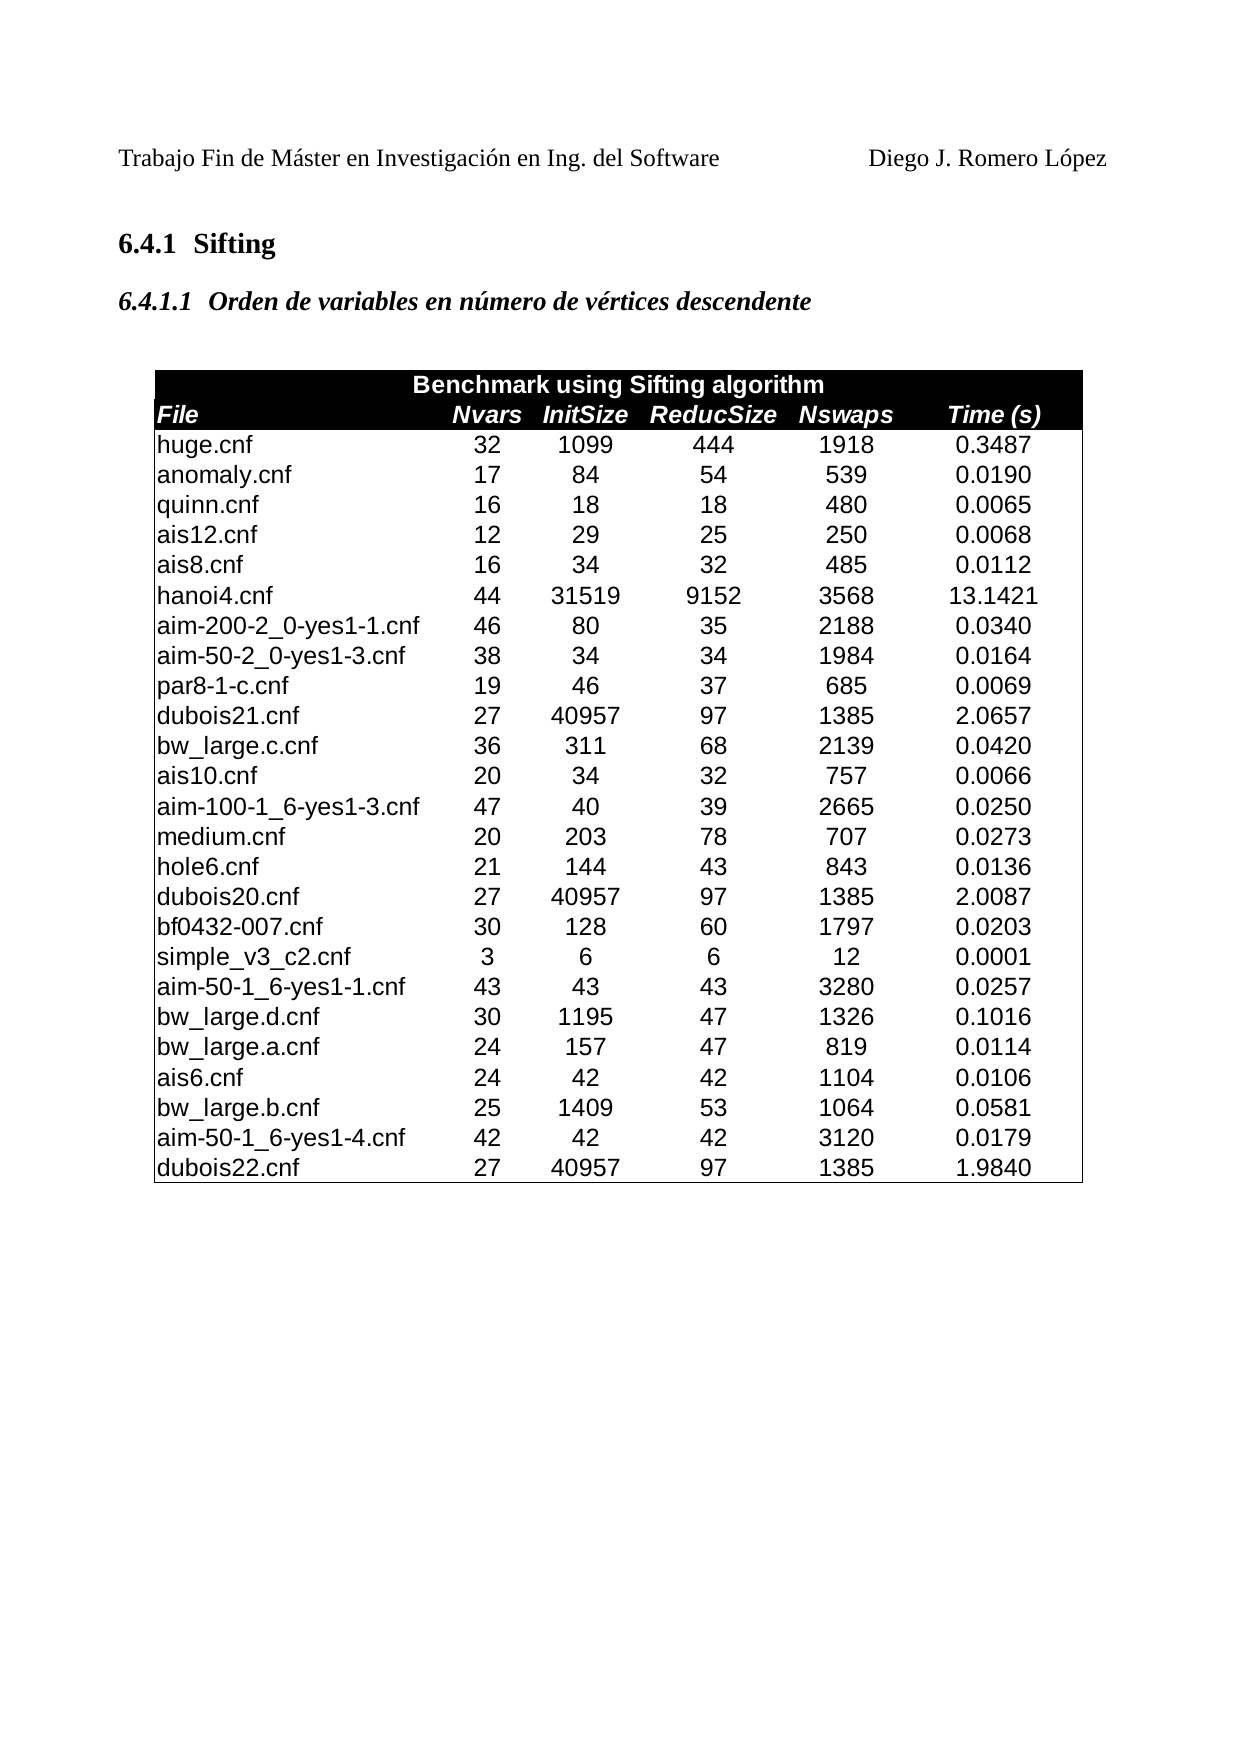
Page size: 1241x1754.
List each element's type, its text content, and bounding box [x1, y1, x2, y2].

subtitle Sifting [118, 226, 1122, 260]
subtitle Orden de variables en número de vértices descendente [118, 285, 1122, 316]
